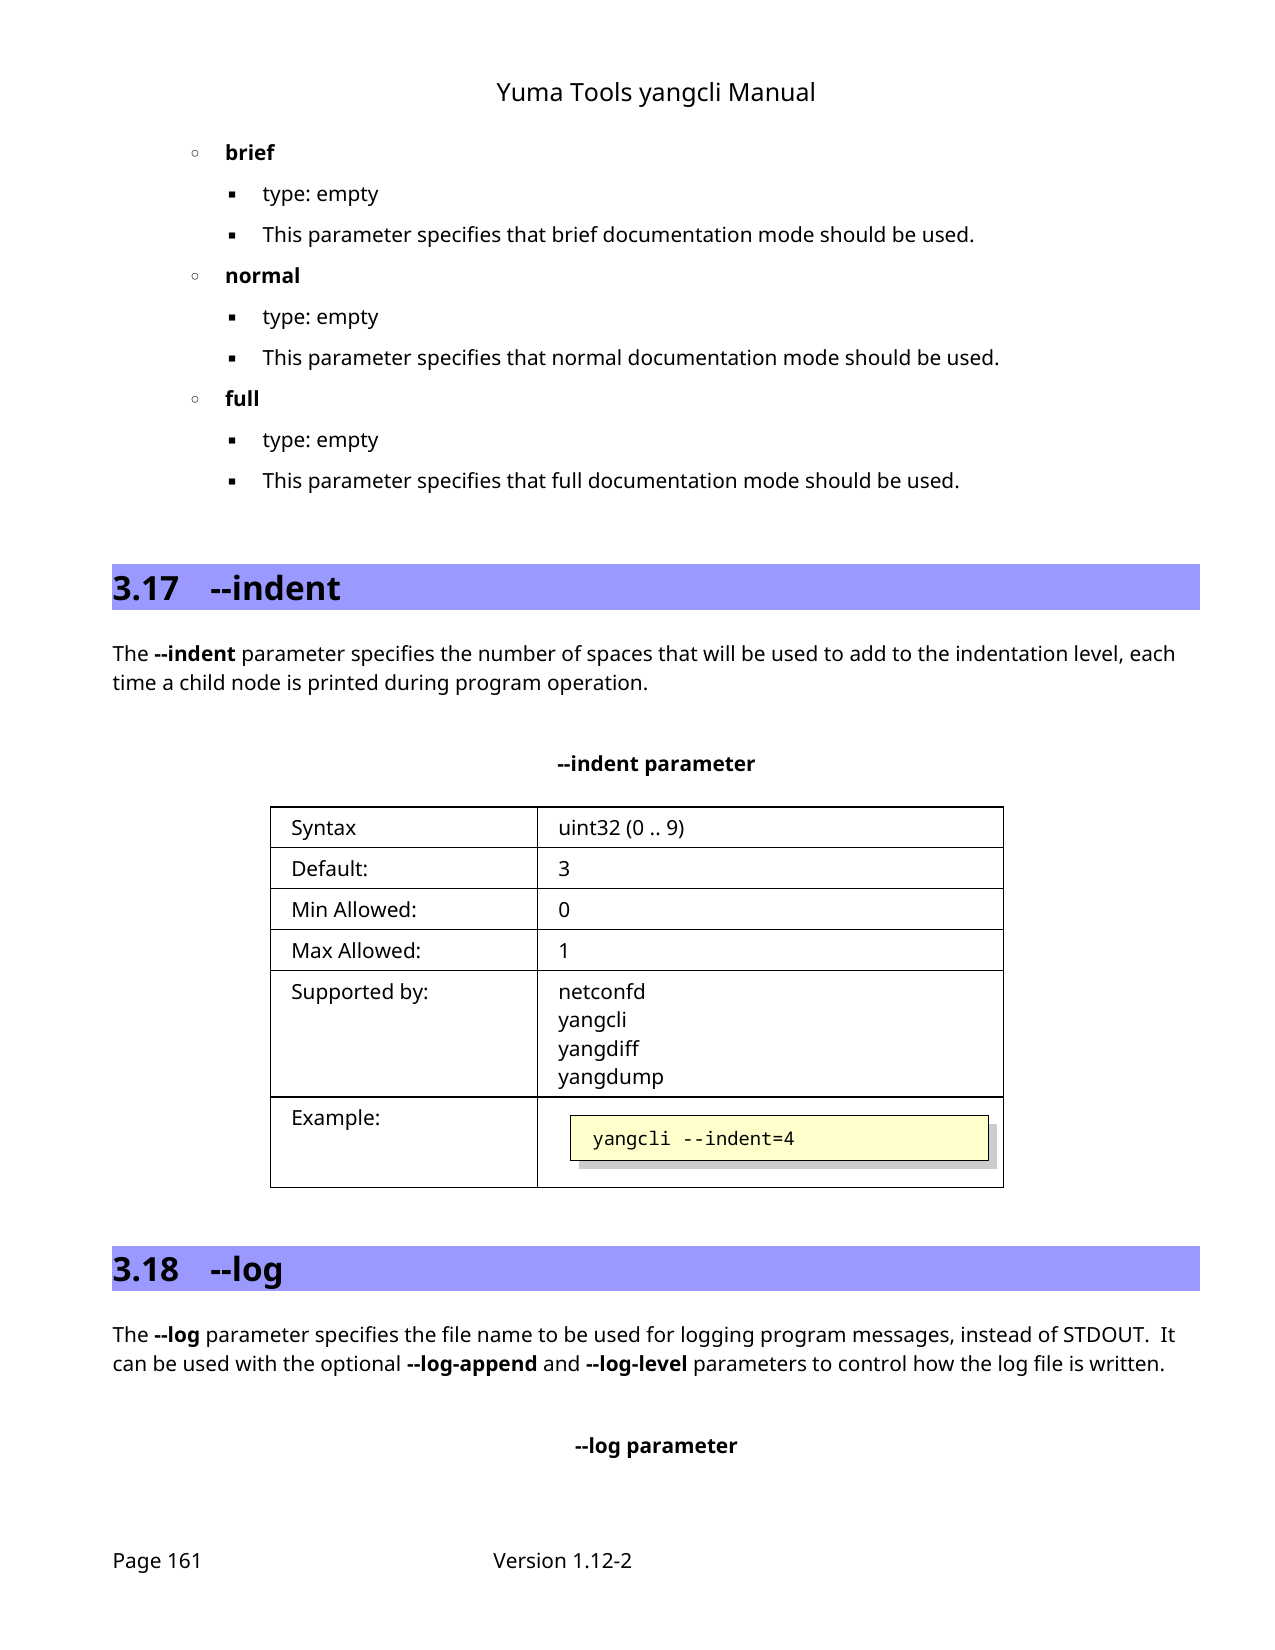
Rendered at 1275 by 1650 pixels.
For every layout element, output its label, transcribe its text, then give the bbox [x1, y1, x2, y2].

subtitle --log parameter [127, 1431, 1185, 1459]
table_header uint32 (0 .. 9) [538, 808, 1003, 847]
text The --indent parameter specifies the number of spaces that will be used to add to the indentation level, each time a child node is printed during program operation. [112, 639, 1200, 696]
subtitle --indent [112, 564, 1200, 610]
table_cell 3 [538, 848, 1003, 888]
list type: empty [225, 302, 1200, 331]
table_cell netconfd yangcli yangdiff yangdump [538, 971, 1003, 1096]
table_cell 1 [538, 930, 1003, 970]
table_header Syntax [271, 808, 537, 847]
table_cell Min Allowed: [271, 889, 537, 929]
list brief [187, 138, 1200, 167]
table_cell 0 [538, 889, 1003, 929]
table_cell yangcli --indent=4 [538, 1098, 1003, 1187]
list type: empty [225, 179, 1200, 208]
list type: empty [225, 425, 1200, 453]
list This parameter specifies that brief documentation mode should be used. [225, 220, 1200, 249]
table_cell Example: [271, 1098, 537, 1187]
table_cell Max Allowed: [271, 930, 537, 970]
list This parameter specifies that full documentation mode should be used. [225, 466, 1200, 494]
list This parameter specifies that normal documentation mode should be used. [225, 343, 1200, 372]
subtitle --indent parameter [127, 749, 1185, 778]
table_cell Supported by: [271, 971, 537, 1096]
text The --log parameter specifies the file name to be used for logging program messages, instead of STDOUT. It can be used with the optional --log-append and --log-level parameters to control how the log file is written. [112, 1321, 1200, 1377]
list full [187, 384, 1200, 413]
list normal [187, 261, 1200, 290]
table_cell Default: [271, 848, 537, 888]
subtitle --log [112, 1246, 1200, 1291]
